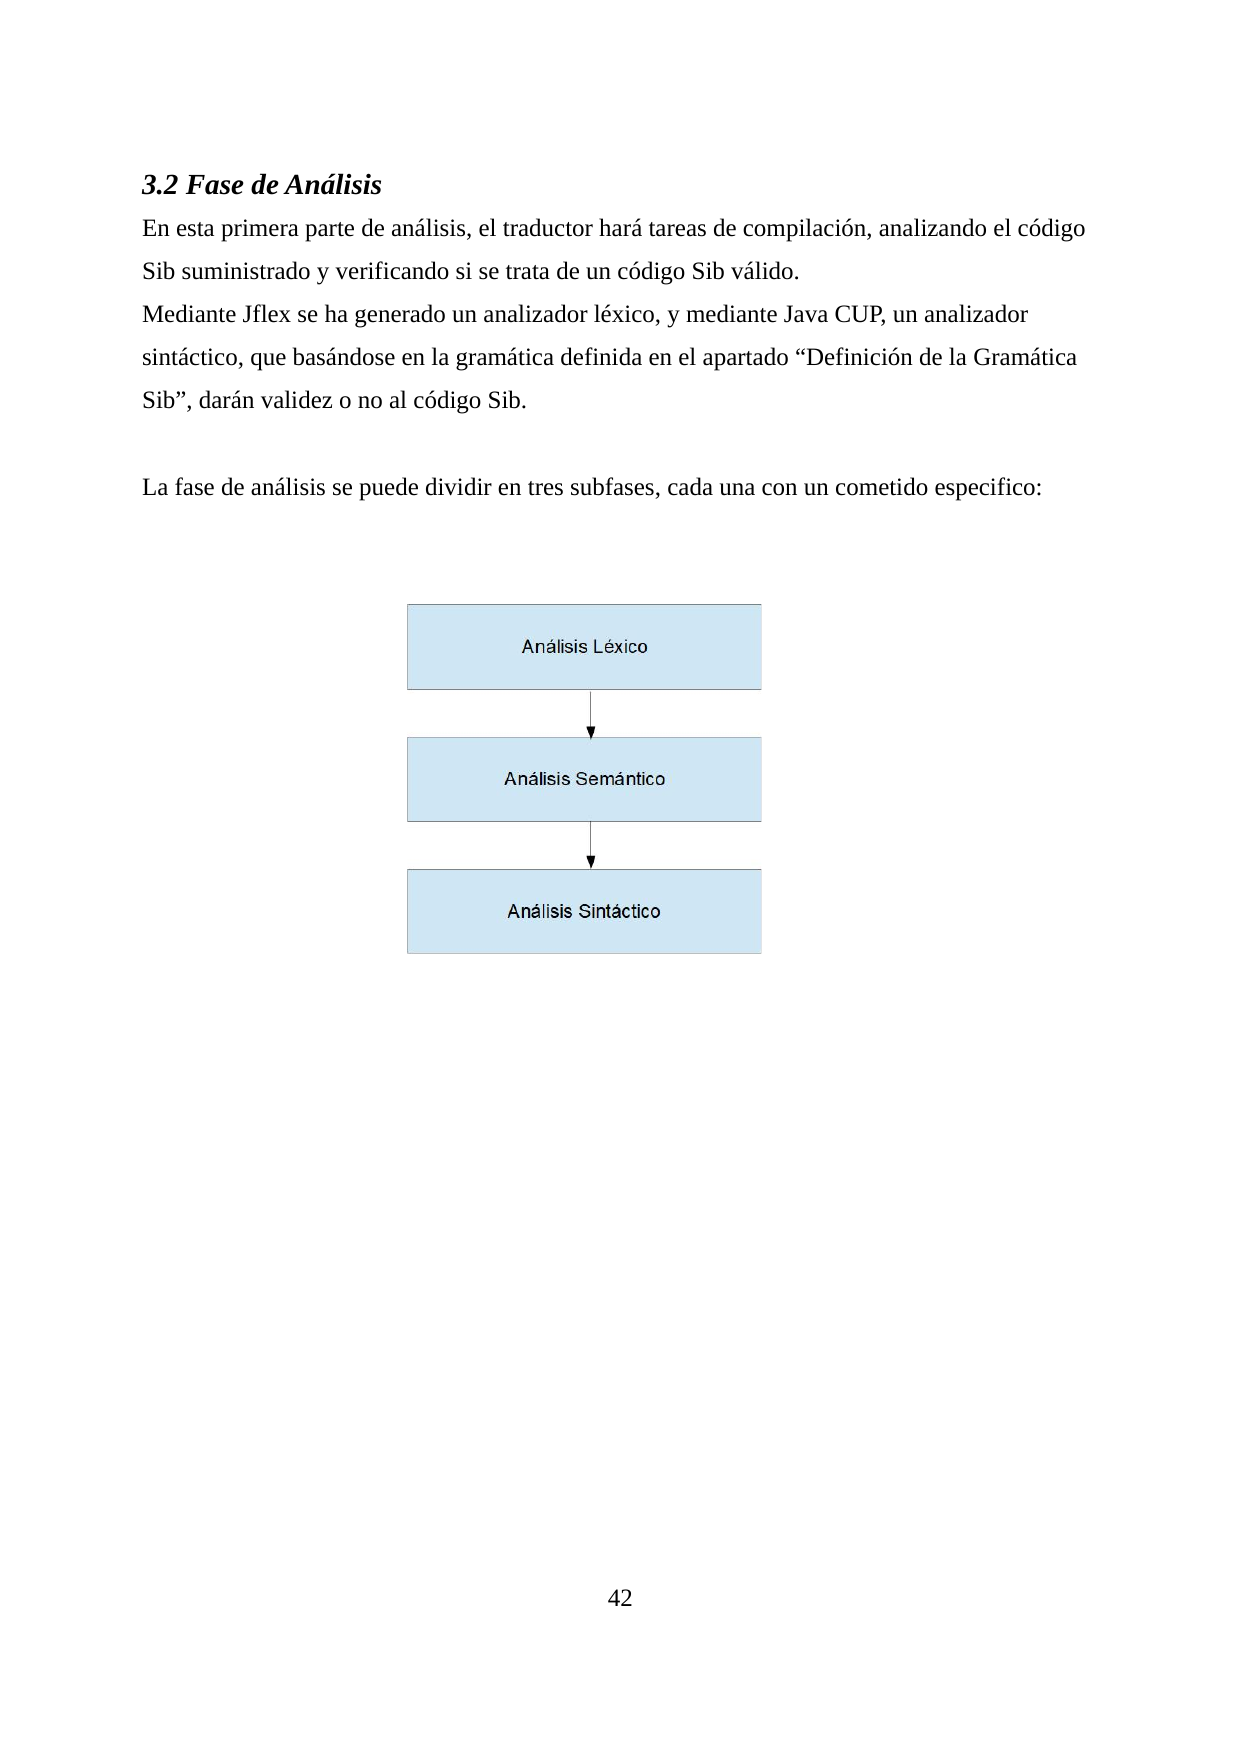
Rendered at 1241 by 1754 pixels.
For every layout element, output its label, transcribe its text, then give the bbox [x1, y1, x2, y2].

text La fase de análisis se puede dividir en tres subfases, cada una con un cometido especifico: [142, 472, 1098, 500]
text Mediante Jflex se ha generado un analizador léxico, y mediante Java CUP, un analizador sintáctico, que basándose en la gramática definida en el apartado “Definición de la Gramática Sib”, darán validez o no al código Sib. [142, 299, 1098, 414]
picture [407, 604, 762, 954]
text En esta primera parte de análisis, el traductor hará tareas de compilación, analizando el código Sib suministrado y verificando si se trata de un código Sib válido. [142, 213, 1098, 285]
subtitle 3.2 Fase de Análisis [142, 167, 1098, 200]
